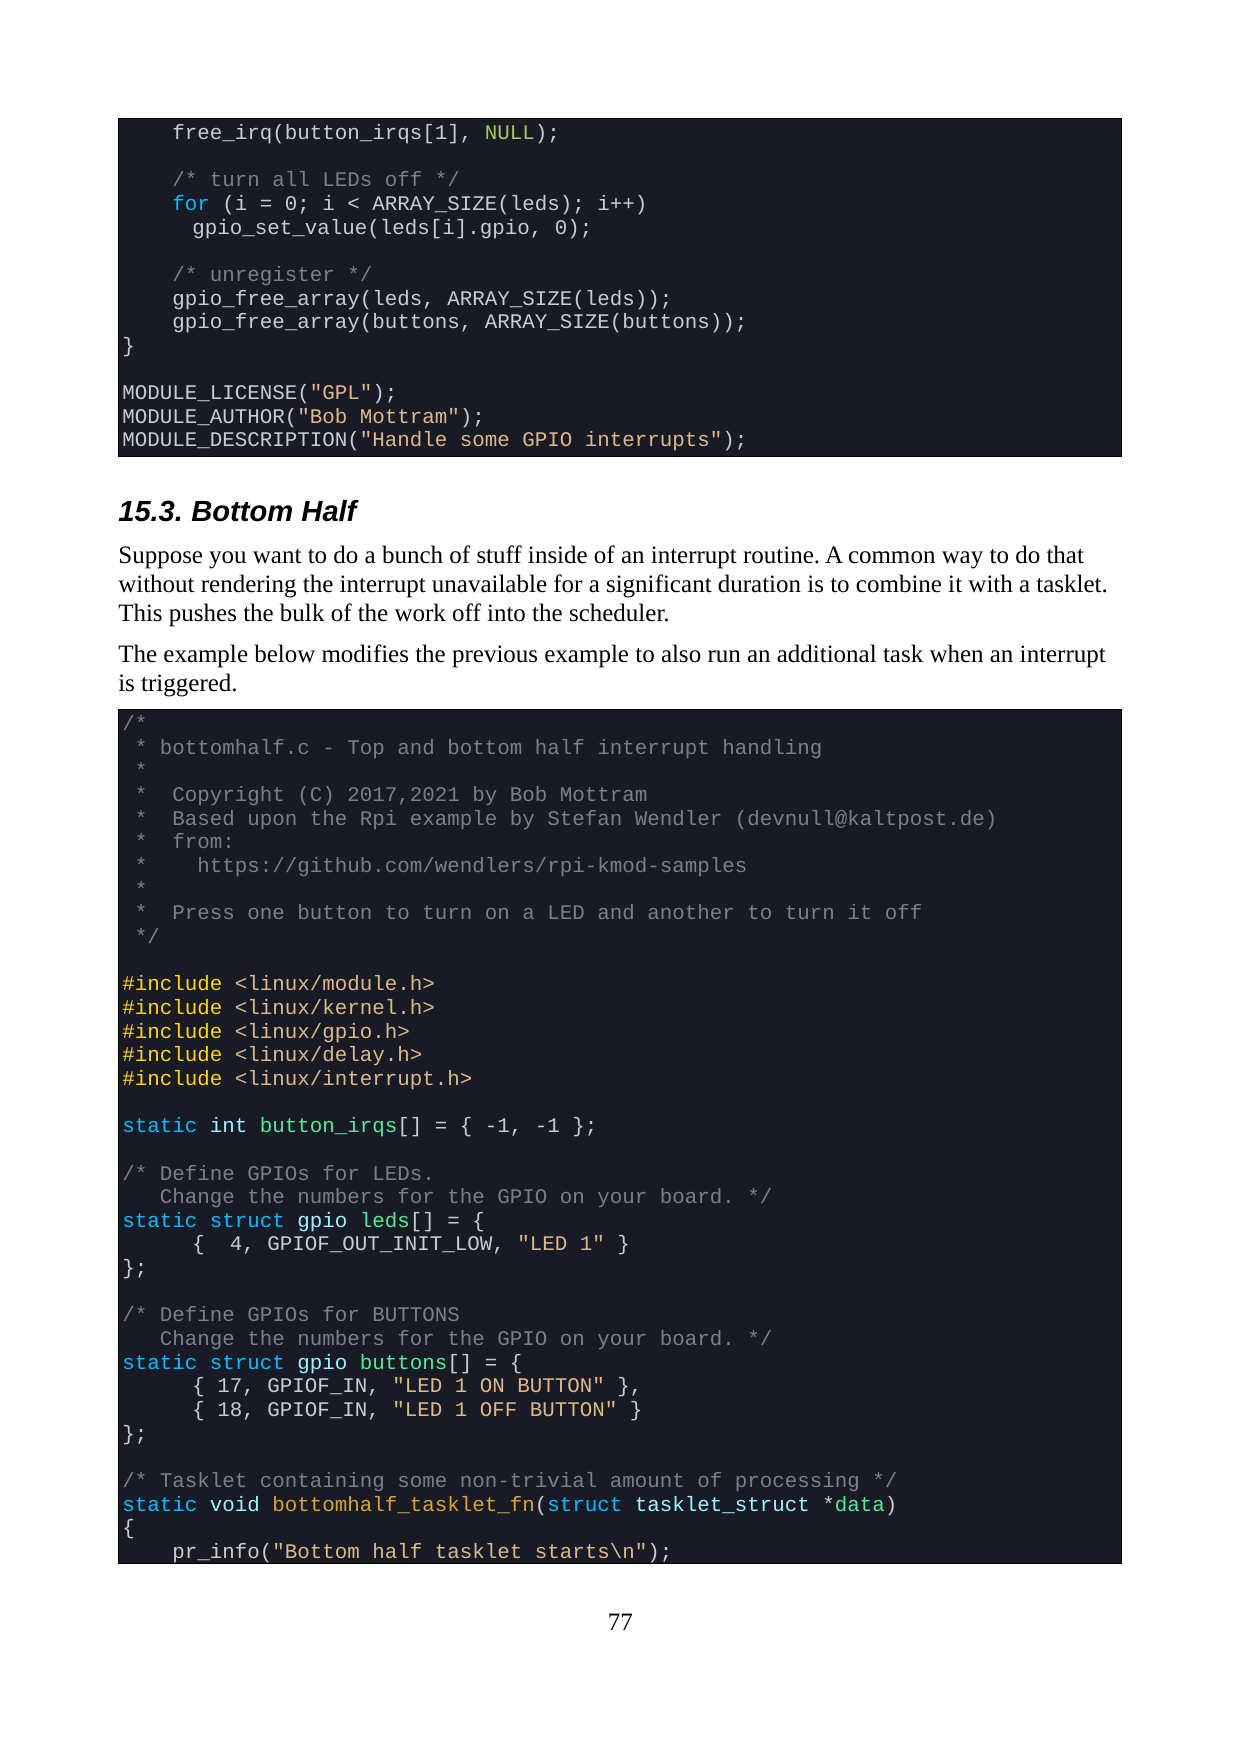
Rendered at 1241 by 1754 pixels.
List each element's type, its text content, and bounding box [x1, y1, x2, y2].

text gpio_set_value(leds[i].gpio, 0); [119, 213, 1121, 236]
text }; [119, 1253, 1121, 1277]
text /* [119, 710, 1121, 733]
text pr_info("Bottom half tasklet starts\n"); [119, 1537, 1121, 1563]
text #include <linux/kernel.h> [119, 993, 1121, 1017]
text MODULE_DESCRIPTION("Handle some GPIO interrupts"); [119, 426, 1121, 456]
text MODULE_LICENSE("GPL"); [119, 378, 1121, 402]
text gpio_free_array(leds, ARRAY_SIZE(leds)); [119, 284, 1121, 307]
text The example below modifies the previous example to also run an additional task when an interrupt is triggered. [118, 639, 1122, 697]
text static struct gpio leds[] = { [119, 1206, 1121, 1229]
text Change the numbers for the GPIO on your board. */ [119, 1182, 1121, 1206]
text /* Define GPIOs for BUTTONS [119, 1300, 1121, 1324]
text { 17, GPIOF_IN, "LED 1 ON BUTTON" }, [119, 1371, 1121, 1395]
text MODULE_AUTHOR("Bob Mottram"); [119, 402, 1121, 426]
subtitle Bottom Half [118, 494, 1122, 528]
text * bottomhalf.c - Top and bottom half interrupt handling [119, 733, 1121, 757]
text * https://github.com/wendlers/rpi-kmod-samples [119, 851, 1121, 875]
text static void bottomhalf_tasklet_fn(struct tasklet_struct *data) [119, 1489, 1121, 1513]
text /* Define GPIOs for LEDs. [119, 1158, 1121, 1182]
text * Based upon the Rpi example by Stefan Wendler (devnull@kaltpost.de) [119, 804, 1121, 827]
text Suppose you want to do a bunch of stuff inside of an interrupt routine. A common way to do that without rendering the interrupt unavailable for a significant duration is to combine it with a tasklet. This pushes the bulk of the work off into the scheduler. [118, 541, 1122, 627]
text for (i = 0; i < ARRAY_SIZE(leds); i++) [119, 189, 1121, 213]
text { [119, 1513, 1121, 1537]
text #include <linux/gpio.h> [119, 1017, 1121, 1040]
text /* Tasklet containing some non-trivial amount of processing */ [119, 1466, 1121, 1489]
text * [119, 875, 1121, 898]
text { 18, GPIOF_IN, "LED 1 OFF BUTTON" } [119, 1395, 1121, 1419]
text #include <linux/interrupt.h> [119, 1064, 1121, 1088]
text /* unregister */ [119, 260, 1121, 284]
text * Copyright (C) 2017,2021 by Bob Mottram [119, 780, 1121, 804]
text */ [119, 922, 1121, 946]
text free_irq(button_irqs[1], NULL); [119, 119, 1121, 142]
text * [119, 757, 1121, 780]
text #include <linux/module.h> [119, 969, 1121, 993]
text { 4, GPIOF_OUT_INIT_LOW, "LED 1" } [119, 1229, 1121, 1253]
text * Press one button to turn on a LED and another to turn it off [119, 898, 1121, 922]
text }; [119, 1419, 1121, 1442]
text } [119, 331, 1121, 354]
text /* turn all LEDs off */ [119, 165, 1121, 189]
text Change the numbers for the GPIO on your board. */ [119, 1324, 1121, 1348]
text * from: [119, 827, 1121, 851]
text #include <linux/delay.h> [119, 1040, 1121, 1064]
text static struct gpio buttons[] = { [119, 1348, 1121, 1371]
text gpio_free_array(buttons, ARRAY_SIZE(buttons)); [119, 307, 1121, 331]
text static int button_irqs[] = { -1, -1 }; [119, 1111, 1121, 1135]
